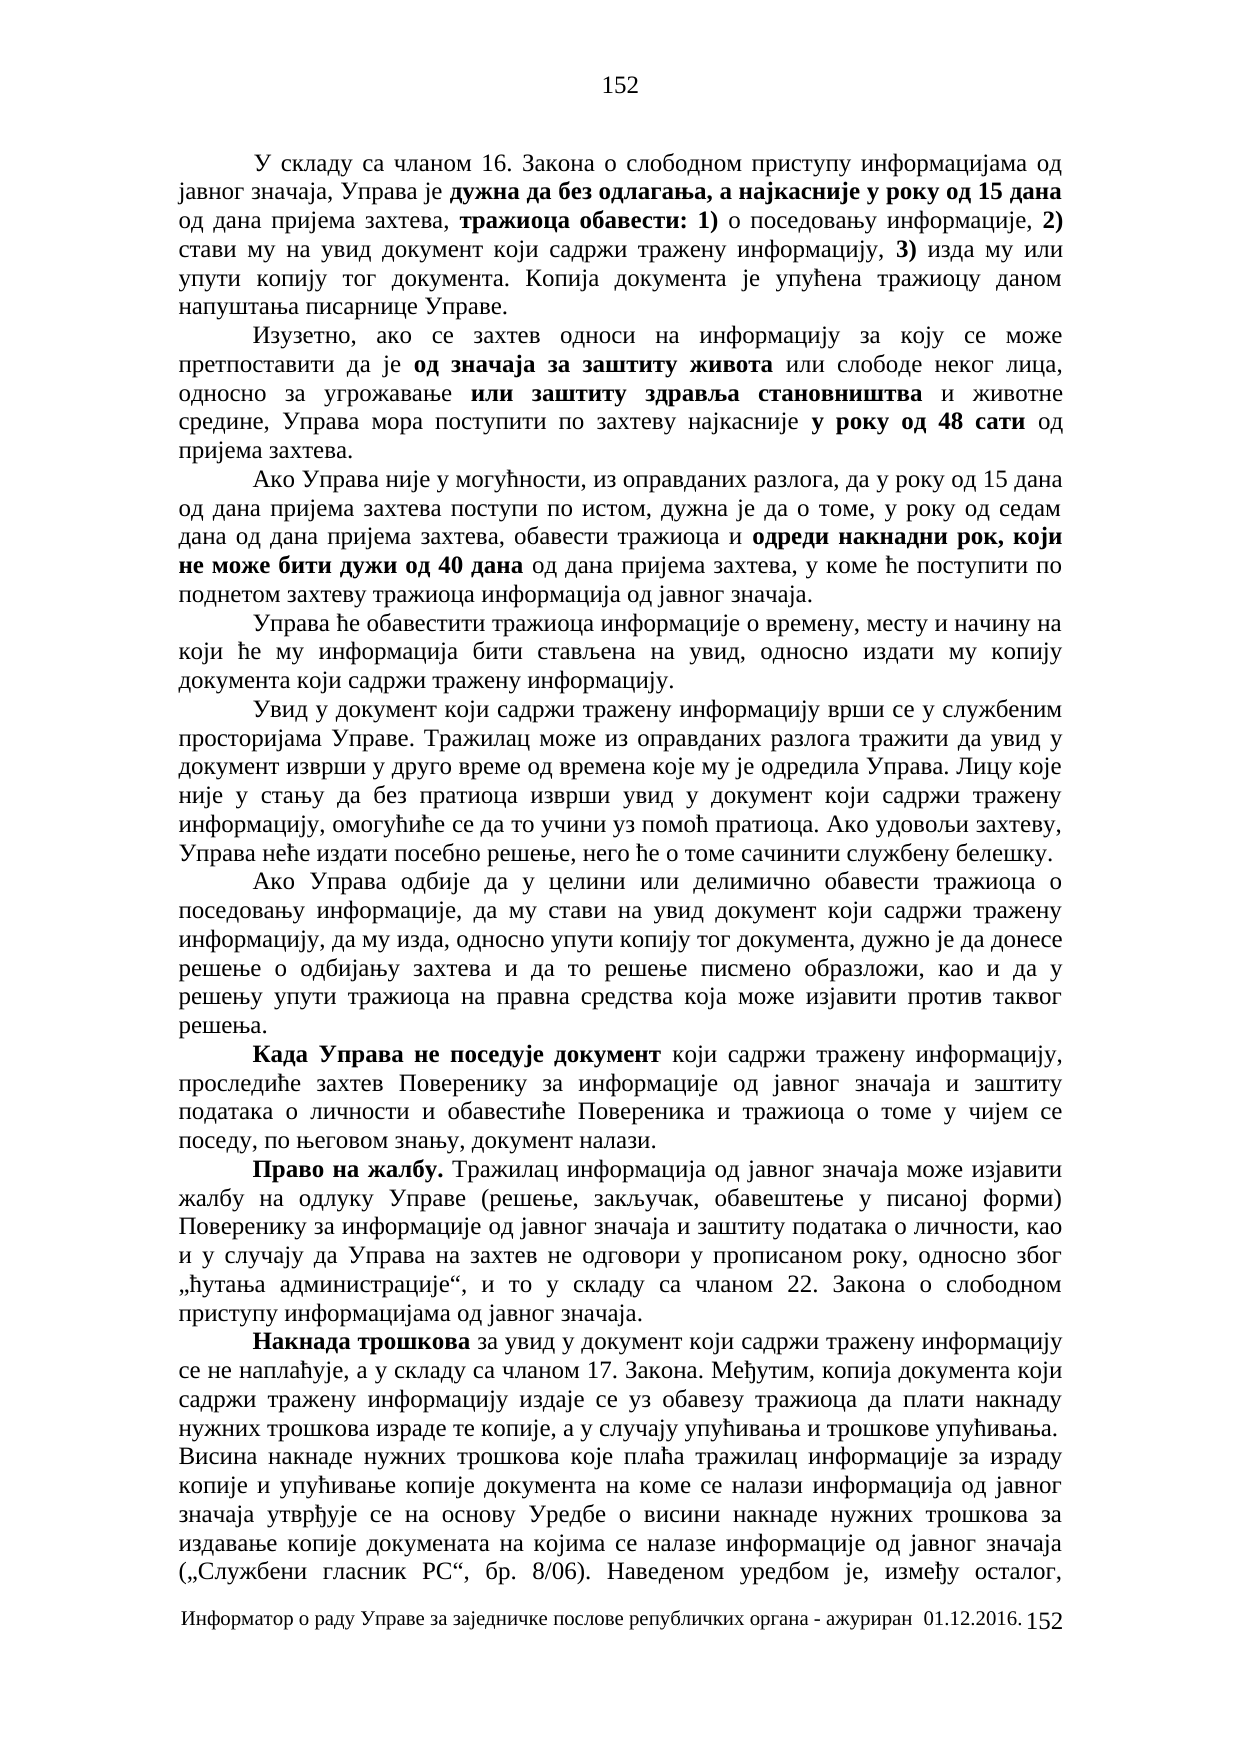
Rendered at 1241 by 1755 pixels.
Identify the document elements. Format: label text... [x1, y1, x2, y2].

text Када Управа не поседује документ који садржи тражену информацију, проследиће захтев Поверенику за информације од јавног значаја и заштиту података о личности и обавестиће Повереника и тражиоца о томе у чијем се поседу, по његовом знању, документ налази. [178, 1039, 1063, 1154]
text Право на жалбу. Тражилац информација од јавног значаја може изјавити жалбу на одлуку Управе (решење, закључак, обавештење у писаној форми) Поверенику за информације од јавног значаја и заштиту података о личности, као и у случају да Управа на захтев не одговори у прописаном року, односно због „ћутања администрације“, и то у складу са чланом 22. Закона о слободном приступу информацијама од јавног значаја. [178, 1154, 1063, 1326]
text Управа ће обавестити тражиоца информације о времену, месту и начину на који ће му информација бити стављена на увид, односно издати му копију документа који садржи тражену информацију. [178, 608, 1063, 694]
text У складу са чланом 16. Закона о слободном приступу информацијама од јавног значаја, Управа је дужна да без одлагања, а најкасније у року од 15 дана од дана пријема захтева, тражиоца обавести: 1) о поседовању информације, 2) стави му на увид документ који садржи тражену информацију, 3) изда му или упути копију тог документа. Копија документа је упућена тражиоцу даном напуштања писарнице Управе. [178, 148, 1063, 320]
text Висина накнаде нужних трошкова које плаћа тражилац информације за израду копије и упућивање копије документа на коме се налази информација од јавног значаја утврђује се на основу Уредбе о висини накнаде нужних трошкова за издавање копије докумената на којима се налазе информације од јавног значаја („Службени гласник РС“, бр. 8/06). Наведеном уредбом је, између осталог, [178, 1441, 1063, 1585]
text Накнада трошкова за увид у документ који садржи тражену информацију се не наплаћује, а у складу са чланом 17. Закона. Међутим, копија документа који садржи тражену информацију издаје се уз обавезу тражиоца да плати накнаду нужних трошкова израде те копије, а у случају упућивања и трошкове упућивања. [178, 1326, 1063, 1441]
text Изузетно, ако се захтев односи на информацију за коју се може претпоставити да је од значаја за заштиту живота или слободе неког лица, односно за угрожавање или заштиту здравља становништва и животне средине, Управа мора поступити по захтеву најкасније у року од 48 сати од пријема захтева. [178, 320, 1063, 464]
text Ако Управа није у могућности, из оправданих разлога, да у року од 15 дана од дана пријема захтева поступи по истом, дужна је да о томе, у року од седам дана од дана пријема захтева, обавести тражиоца и одреди накнадни рок, који не може бити дужи од 40 дана од дана пријема захтева, у коме ће поступити по поднетом захтеву тражиоца информација од јавног значаја. [178, 464, 1063, 608]
text Ако Управа одбије да у целини или делимично обавести тражиоца о поседовању информације, да му стави на увид документ који садржи тражену информацију, да му изда, односно упути копију тог документа, дужно је да донесе решење о одбијању захтева и да то решење писмено образложи, као и да у решењу упути тражиоца на правна средства која може изјавити против таквог решења. [178, 866, 1063, 1039]
text Увид у документ који садржи тражену информацију врши се у службеним просторијама Управе. Тражилац може из оправданих разлога тражити да увид у документ изврши у друго време од времена које му је одредила Управа. Лицу које није у стању да без пратиоца изврши увид у документ који садржи тражену информацију, омогућиће се да то учини уз помоћ пратиоца. Ако удовољи захтеву, Управа неће издати посебно решење, него ће о томе сачинити службену белешку. [178, 694, 1063, 866]
